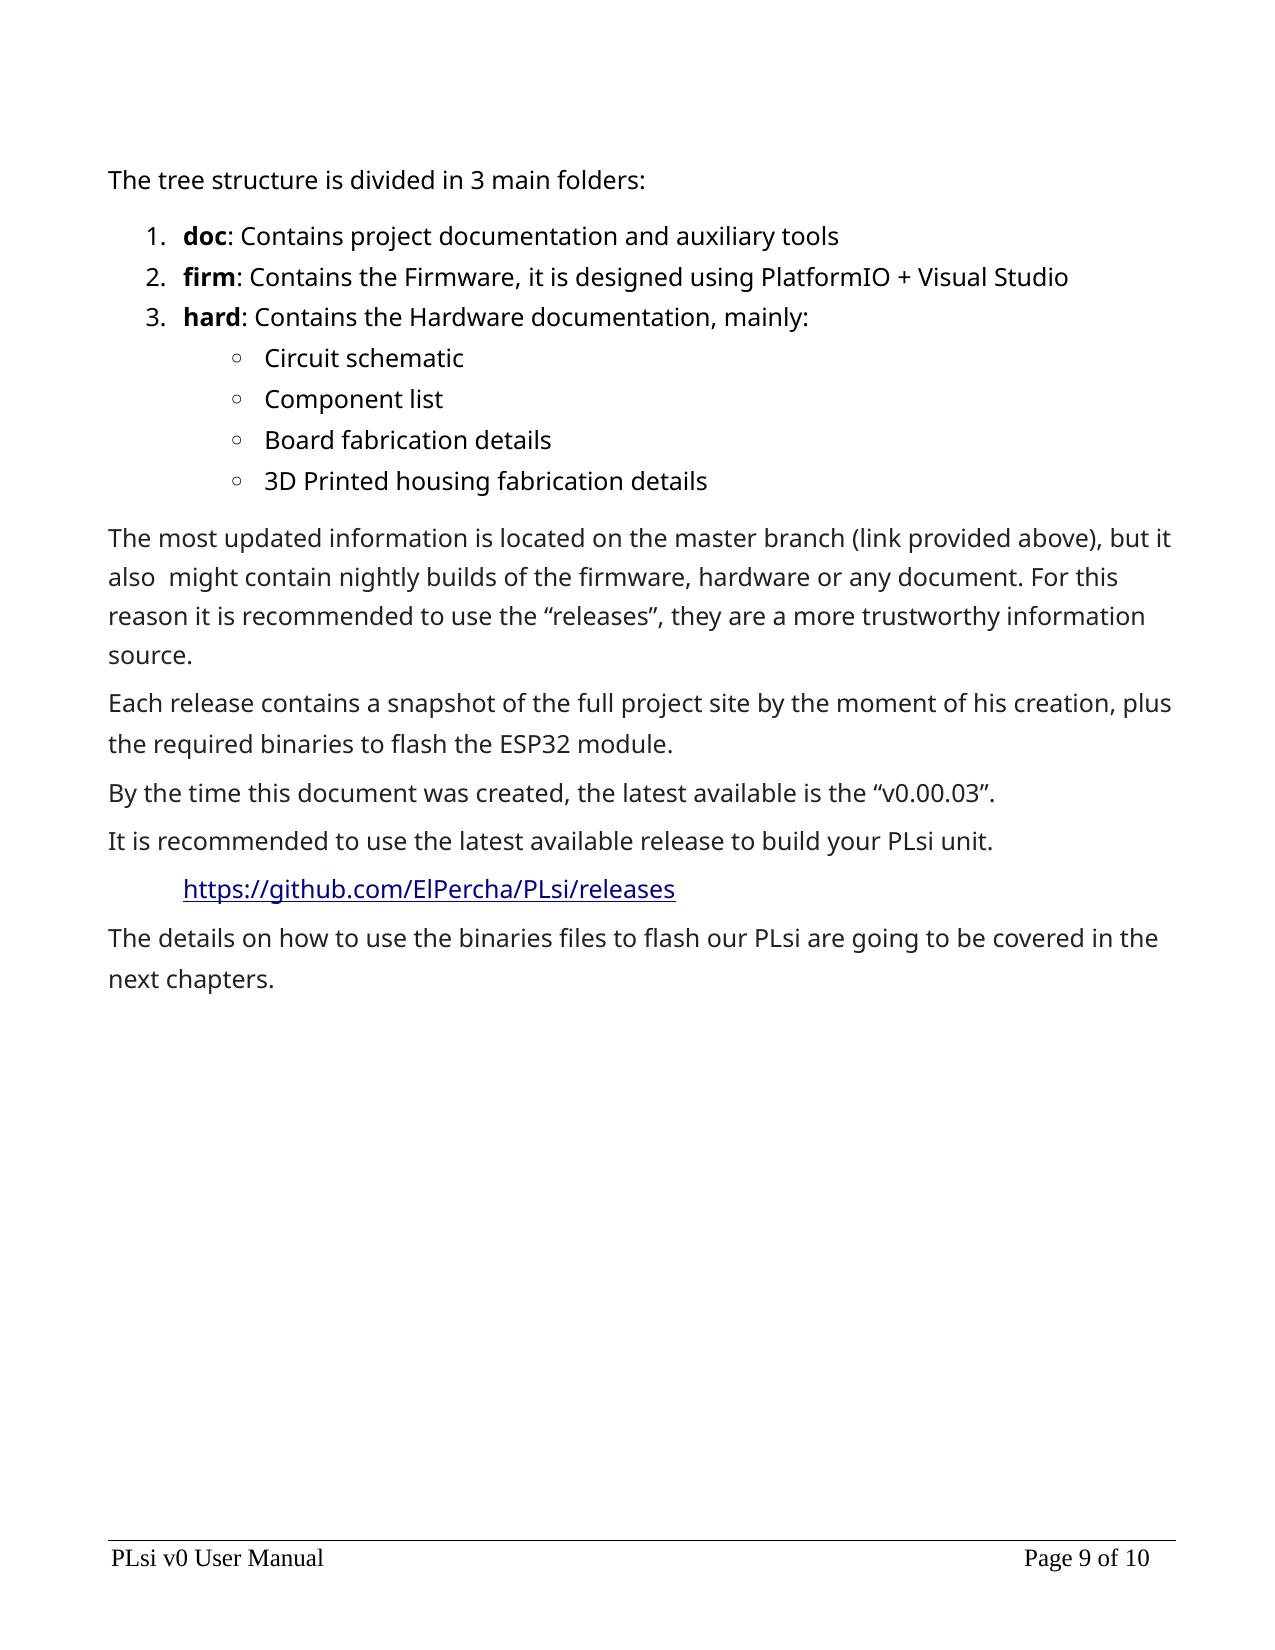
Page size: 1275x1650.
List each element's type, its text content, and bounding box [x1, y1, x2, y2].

text The details on how to use the binaries files to flash our PLsi are going to be covered in the next chapters. [108, 921, 1176, 996]
text The most updated information is located on the master branch (link provided above), but it also might contain nightly builds of the firmware, hardware or any document. For this reason it is recommended to use the “releases”, they are a more trustworthy information source. [108, 520, 1176, 672]
list Board fabrication details [227, 423, 1176, 457]
text Each release contains a snapshot of the full project site by the moment of his creation, plus the required binaries to flash the ESP32 module. [108, 686, 1176, 761]
list Circuit schematic [227, 341, 1176, 375]
text By the time this document was created, the latest available is the “v0.00.03”. [108, 776, 1176, 810]
list Component list [227, 382, 1176, 416]
list doc: Contains project documentation and auxiliary tools [145, 218, 1176, 252]
list firm: Contains the Firmware, it is designed using PlatformIO + Visual Studio [145, 259, 1176, 293]
list hard: Contains the Hardware documentation, mainly: [145, 300, 1176, 334]
text https://github.com/ElPercha/PLsi/releases [108, 872, 1176, 906]
text The tree structure is divided in 3 main folders: [108, 163, 1176, 197]
list 3D Printed housing fabrication details [227, 463, 1176, 497]
text It is recommended to use the latest available release to build your PLsi unit. [108, 824, 1176, 858]
